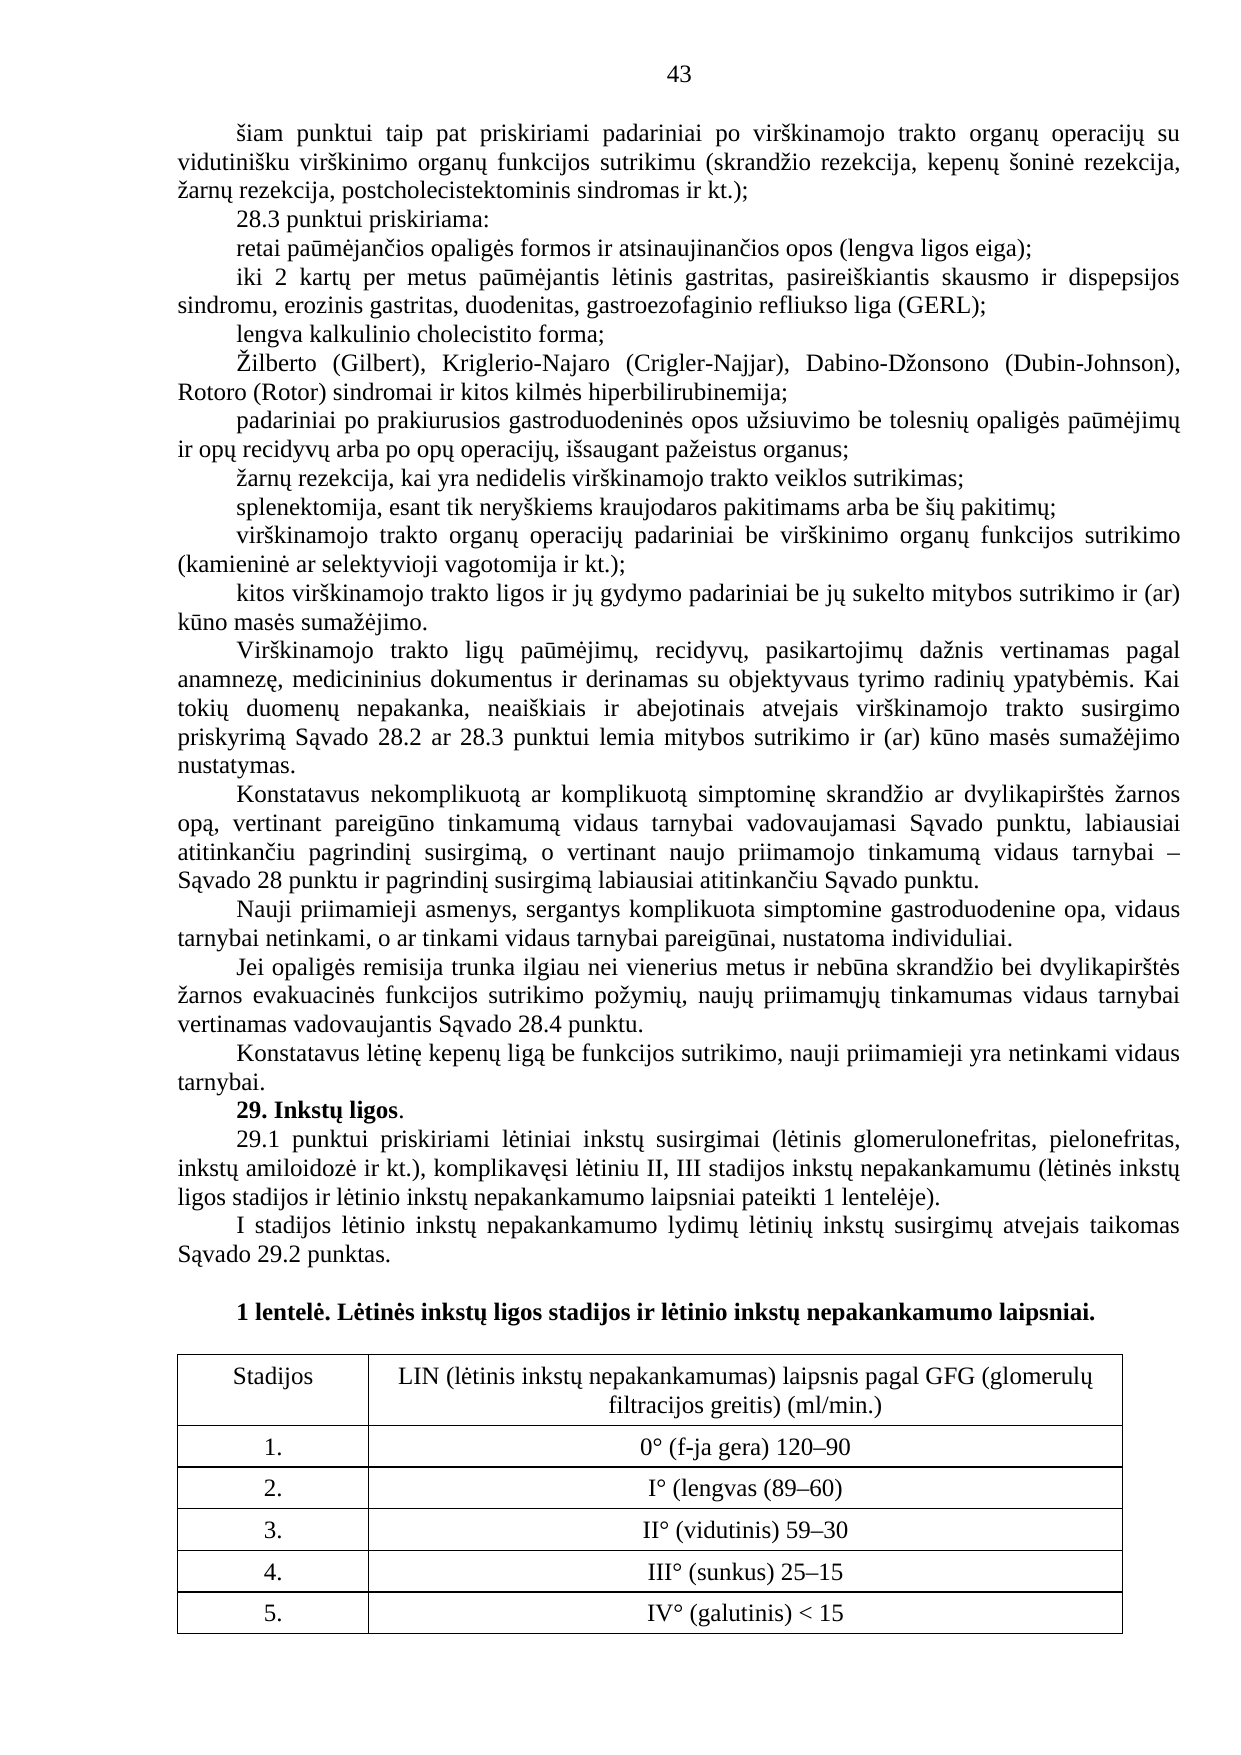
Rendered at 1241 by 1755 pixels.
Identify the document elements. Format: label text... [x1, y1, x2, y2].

text I stadijos lėtinio inkstų nepakankamumo lydimų lėtinių inkstų susirgimų atvejais taikomas Sąvado 29.2 punktas. [177, 1211, 1181, 1268]
table_cell 0° (f-ja gera) 120–90 [369, 1426, 1122, 1466]
text 29.1 punktui priskiriami lėtiniai inkstų susirgimai (lėtinis glomerulonefritas, pielonefritas, inkstų amiloidozė ir kt.), komplikavęsi lėtiniu II, III stadijos inkstų nepakankamumu (lėtinės inkstų ligos stadijos ir lėtinio inkstų nepakankamumo laipsniai pateikti 1 lentelėje). [177, 1124, 1181, 1211]
text retai paūmėjančios opaligės formos ir atsinaujinančios opos (lengva ligos eiga); [177, 233, 1181, 262]
table_cell I° (lengvas (89–60) [369, 1468, 1122, 1508]
text 28.3 punktui priskiriama: [177, 204, 1181, 233]
text 1 lentelė. Lėtinės inkstų ligos stadijos ir lėtinio inkstų nepakankamumo laipsniai. [177, 1297, 1181, 1326]
table_cell 5. [178, 1593, 368, 1633]
text kitos virškinamojo trakto ligos ir jų gydymo padariniai be jų sukelto mitybos sutrikimo ir (ar) kūno masės sumažėjimo. [177, 578, 1181, 636]
text Jei opaligės remisija trunka ilgiau nei vienerius metus ir nebūna skrandžio bei dvylikapirštės žarnos evakuacinės funkcijos sutrikimo požymių, naujų priimamųjų tinkamumas vidaus tarnybai vertinamas vadovaujantis Sąvado 28.4 punktu. [177, 952, 1181, 1038]
text iki 2 kartų per metus paūmėjantis lėtinis gastritas, pasireiškiantis skausmo ir dispepsijos sindromu, erozinis gastritas, duodenitas, gastroezofaginio refliukso liga (GERL); [177, 262, 1181, 319]
text žarnų rezekcija, kai yra nedidelis virškinamojo trakto veiklos sutrikimas; [177, 463, 1181, 492]
text Nauji priimamieji asmenys, sergantys komplikuota simptomine gastroduodenine opa, vidaus tarnybai netinkami, o ar tinkami vidaus tarnybai pareigūnai, nustatoma individuliai. [177, 894, 1181, 952]
table_cell 2. [178, 1468, 368, 1508]
text Konstatavus lėtinę kepenų ligą be funkcijos sutrikimo, nauji priimamieji yra netinkami vidaus tarnybai. [177, 1038, 1181, 1096]
text virškinamojo trakto organų operacijų padariniai be virškinimo organų funkcijos sutrikimo (kamieninė ar selektyvioji vagotomija ir kt.); [177, 521, 1181, 578]
table_cell III° (sunkus) 25–15 [369, 1551, 1122, 1591]
table_cell II° (vidutinis) 59–30 [369, 1509, 1122, 1550]
table_cell 4. [178, 1551, 368, 1591]
table_cell 1. [178, 1426, 368, 1466]
table_cell 3. [178, 1509, 368, 1550]
text padariniai po prakiurusios gastroduodeninės opos užsiuvimo be tolesnių opaligės paūmėjimų ir opų recidyvų arba po opų operacijų, išsaugant pažeistus organus; [177, 406, 1181, 463]
text Žilberto (Gilbert), Kriglerio-Najaro (Crigler-Najjar), Dabino-Džonsono (Dubin-Johnson), Rotoro (Rotor) sindromai ir kitos kilmės hiperbilirubinemija; [177, 348, 1181, 406]
text Virškinamojo trakto ligų paūmėjimų, recidyvų, pasikartojimų dažnis vertinamas pagal anamnezę, medicininius dokumentus ir derinamas su objektyvaus tyrimo radinių ypatybėmis. Kai tokių duomenų nepakanka, neaiškiais ir abejotinais atvejais virškinamojo trakto susirgimo priskyrimą Sąvado 28.2 ar 28.3 punktui lemia mitybos sutrikimo ir (ar) kūno masės sumažėjimo nustatymas. [177, 636, 1181, 779]
table_header LIN (lėtinis inkstų nepakankamumas) laipsnis pagal GFG (glomerulų filtracijos greitis) (ml/min.) [369, 1355, 1122, 1425]
text splenektomija, esant tik neryškiems kraujodaros pakitimams arba be šių pakitimų; [177, 492, 1181, 521]
table_header Stadijos [178, 1355, 368, 1425]
table_cell IV° (galutinis) < 15 [369, 1593, 1122, 1633]
text šiam punktui taip pat priskiriami padariniai po virškinamojo trakto organų operacijų su vidutinišku virškinimo organų funkcijos sutrikimu (skrandžio rezekcija, kepenų šoninė rezekcija, žarnų rezekcija, postcholecistektominis sindromas ir kt.); [177, 118, 1181, 204]
text 29. Inkstų ligos. [177, 1096, 1181, 1124]
text lengva kalkulinio cholecistito forma; [177, 319, 1181, 348]
text Konstatavus nekomplikuotą ar komplikuotą simptominę skrandžio ar dvylikapirštės žarnos opą, vertinant pareigūno tinkamumą vidaus tarnybai vadovaujamasi Sąvado punktu, labiausiai atitinkančiu pagrindinį susirgimą, o vertinant naujo priimamojo tinkamumą vidaus tarnybai – Sąvado 28 punktu ir pagrindinį susirgimą labiausiai atitinkančiu Sąvado punktu. [177, 779, 1181, 894]
